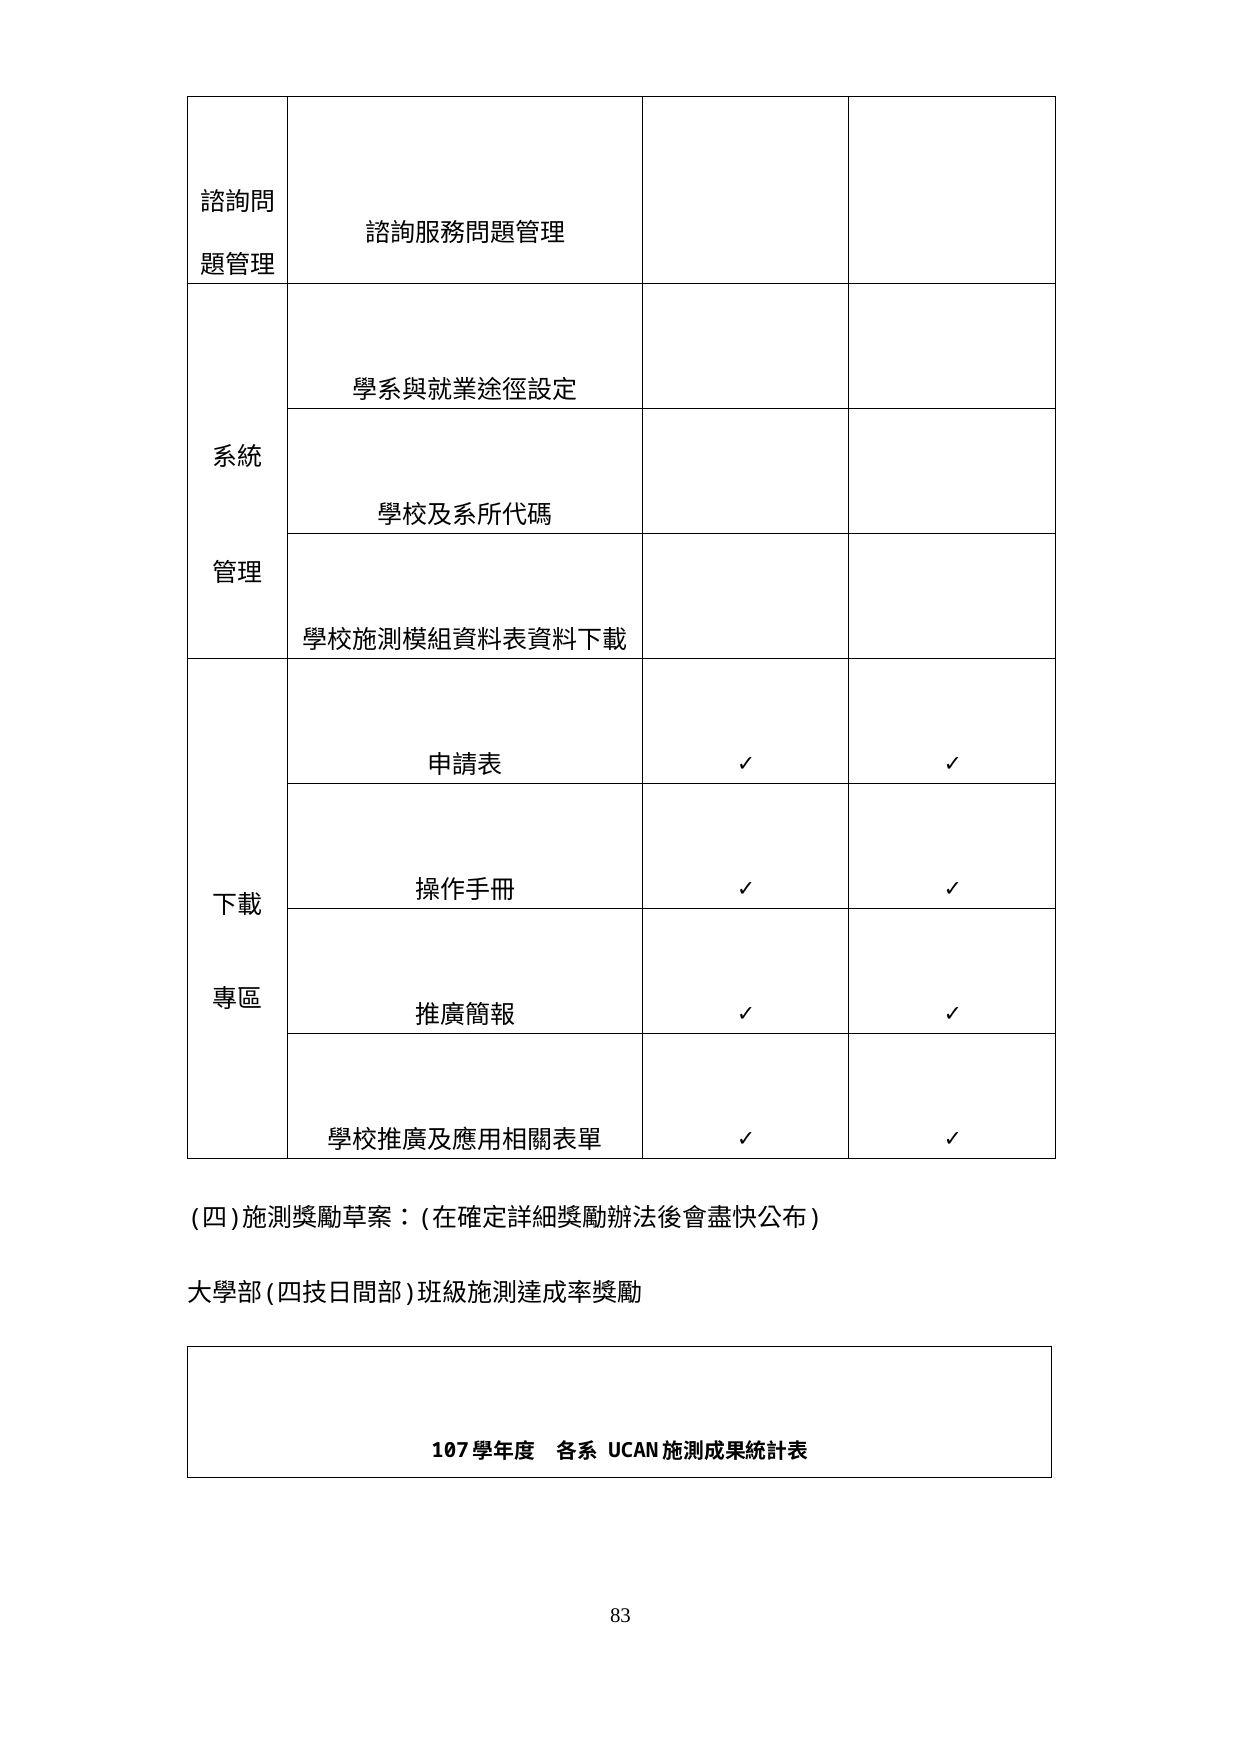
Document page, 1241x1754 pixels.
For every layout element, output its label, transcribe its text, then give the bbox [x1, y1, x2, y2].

table_cell [849, 97, 1055, 283]
table_cell 學校施測模組資料表資料下載 [288, 534, 642, 658]
table_cell [643, 534, 848, 658]
table_cell 下載 專區 [188, 659, 287, 1158]
table_cell ✓ [849, 1034, 1055, 1158]
table_cell 學校及系所代碼 [288, 409, 642, 533]
table_cell [643, 409, 848, 533]
table_cell 操作手冊 [288, 784, 642, 908]
table_cell ✓ [849, 659, 1055, 783]
table_cell ✓ [643, 909, 848, 1033]
table_cell 學校推廣及應用相關表單 [288, 1034, 642, 1158]
table_cell ✓ [849, 784, 1055, 908]
table_cell ✓ [643, 659, 848, 783]
table_cell 諮詢服務問題管理 [288, 97, 642, 283]
table_cell ✓ [643, 1034, 848, 1158]
table_cell 申請表 [288, 659, 642, 783]
text (四)施測獎勵草案：(在確定詳細獎勵辦法後會盡快公布) [187, 1197, 1053, 1234]
table_cell 推廣簡報 [288, 909, 642, 1033]
table_cell 學系與就業途徑設定 [288, 284, 642, 408]
table_cell 系統 管理 [188, 284, 287, 658]
table_cell [643, 97, 848, 283]
table_cell ✓ [643, 784, 848, 908]
table_cell [849, 409, 1055, 533]
table_cell [643, 284, 848, 408]
table_cell [849, 534, 1055, 658]
table_header 107學年度 各系 UCAN施測成果統計表 [188, 1347, 1051, 1477]
table_cell [849, 284, 1055, 408]
text 大學部(四技日間部)班級施測達成率獎勵 [187, 1272, 1053, 1309]
table_cell 諮詢問題管理 [188, 97, 287, 283]
table_cell ✓ [849, 909, 1055, 1033]
